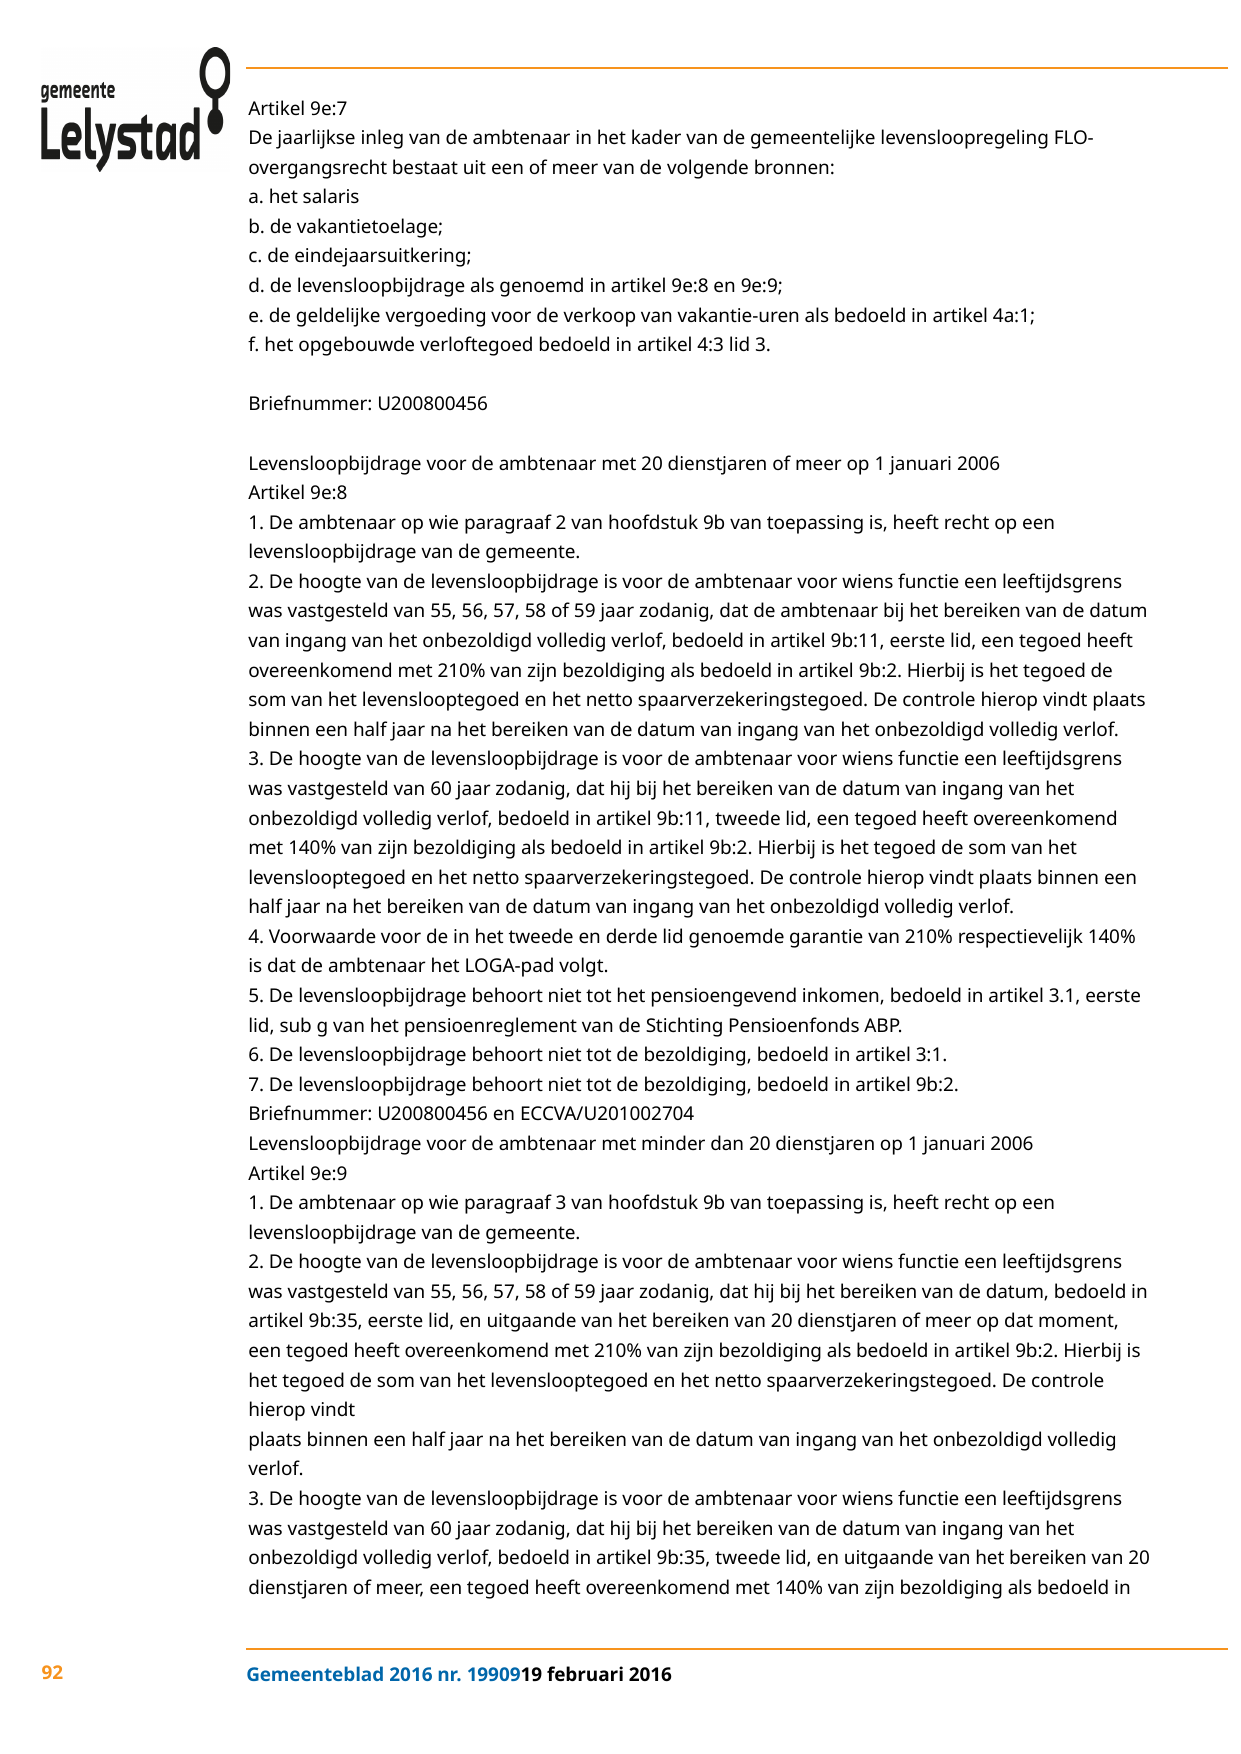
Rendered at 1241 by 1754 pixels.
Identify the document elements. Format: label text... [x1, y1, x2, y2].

text 6. De levensloopbijdrage behoort niet tot de bezoldiging, bedoeld in artikel 3:1. [248, 1041, 1152, 1067]
text Levensloopbijdrage voor de ambtenaar met minder dan 20 dienstjaren op 1 januari 2006 [248, 1130, 1152, 1156]
text a. het salaris [248, 183, 1152, 209]
text e. de geldelijke vergoeding voor de verkoop van vakantie-uren als bedoeld in artikel 4a:1; [248, 302, 1152, 328]
text c. de eindejaarsuitkering; [248, 243, 1152, 268]
text 3. De hoogte van de levensloopbijdrage is voor de ambtenaar voor wiens functie een leeftijdsgrens was vastgesteld van 60 jaar zodanig, dat hij bij het bereiken van de datum van ingang van het onbezoldigd volledig verlof, bedoeld in artikel 9b:11, tweede lid, een tegoed heeft overeenkomend met 140% van zijn bezoldiging als bedoeld in artikel 9b:2. Hierbij is het tegoed de som van het levenslooptegoed en het netto spaarverzekeringstegoed. De controle hierop vindt plaats binnen een half jaar na het bereiken van de datum van ingang van het onbezoldigd volledig verlof. [248, 746, 1152, 919]
text De jaarlijkse inleg van de ambtenaar in het kader van de gemeentelijke levensloopregeling FLO-overgangsrecht bestaat uit een of meer van de volgende bronnen: [248, 124, 1152, 180]
text 7. De levensloopbijdrage behoort niet tot de bezoldiging, bedoeld in artikel 9b:2. [248, 1071, 1152, 1097]
text 3. De hoogte van de levensloopbijdrage is voor de ambtenaar voor wiens functie een leeftijdsgrens was vastgesteld van 60 jaar zodanig, dat hij bij het bereiken van de datum van ingang van het onbezoldigd volledig verlof, bedoeld in artikel 9b:35, tweede lid, en uitgaande van het bereiken van 20 dienstjaren of meer, een tegoed heeft overeenkomend met 140% van zijn bezoldiging als bedoeld in [248, 1485, 1152, 1600]
text 1. De ambtenaar op wie paragraaf 2 van hoofdstuk 9b van toepassing is, heeft recht op een levensloopbijdrage van de gemeente. [248, 509, 1152, 564]
text plaats binnen een half jaar na het bereiken van de datum van ingang van het onbezoldigd volledig verlof. [248, 1426, 1152, 1481]
text 5. De levensloopbijdrage behoort niet tot het pensioengevend inkomen, bedoeld in artikel 3.1, eerste lid, sub g van het pensioenreglement van de Stichting Pensioenfonds ABP. [248, 982, 1152, 1038]
text Briefnummer: U200800456 en ECCVA/U201002704 [248, 1101, 1152, 1126]
text f. het opgebouwde verloftegoed bedoeld in artikel 4:3 lid 3. [248, 331, 1152, 357]
picture [41, 47, 231, 172]
text Levensloopbijdrage voor de ambtenaar met 20 dienstjaren of meer op 1 januari 2006 [248, 450, 1152, 476]
text Artikel 9e:9 [248, 1160, 1152, 1186]
text Artikel 9e:7 [248, 95, 1152, 121]
text 2. De hoogte van de levensloopbijdrage is voor de ambtenaar voor wiens functie een leeftijdsgrens was vastgesteld van 55, 56, 57, 58 of 59 jaar zodanig, dat de ambtenaar bij het bereiken van de datum van ingang van het onbezoldigd volledig verlof, bedoeld in artikel 9b:11, eerste lid, een tegoed heeft overeenkomend met 210% van zijn bezoldiging als bedoeld in artikel 9b:2. Hierbij is het tegoed de som van het levenslooptegoed en het netto spaarverzekeringstegoed. De controle hierop vindt plaats binnen een half jaar na het bereiken van de datum van ingang van het onbezoldigd volledig verlof. [248, 568, 1152, 742]
text 4. Voorwaarde voor de in het tweede en derde lid genoemde garantie van 210% respectievelijk 140% is dat de ambtenaar het LOGA-pad volgt. [248, 923, 1152, 978]
text Briefnummer: U200800456 [248, 391, 1152, 416]
text d. de levensloopbijdrage als genoemd in artikel 9e:8 en 9e:9; [248, 272, 1152, 298]
text 1. De ambtenaar op wie paragraaf 3 van hoofdstuk 9b van toepassing is, heeft recht op een levensloopbijdrage van de gemeente. [248, 1189, 1152, 1245]
text 2. De hoogte van de levensloopbijdrage is voor de ambtenaar voor wiens functie een leeftijdsgrens was vastgesteld van 55, 56, 57, 58 of 59 jaar zodanig, dat hij bij het bereiken van de datum, bedoeld in artikel 9b:35, eerste lid, en uitgaande van het bereiken van 20 dienstjaren of meer op dat moment, een tegoed heeft overeenkomend met 210% van zijn bezoldiging als bedoeld in artikel 9b:2. Hierbij is het tegoed de som van het levenslooptegoed en het netto spaarverzekeringstegoed. De controle hierop vindt [248, 1248, 1152, 1422]
text Artikel 9e:8 [248, 479, 1152, 505]
text b. de vakantietoelage; [248, 213, 1152, 239]
